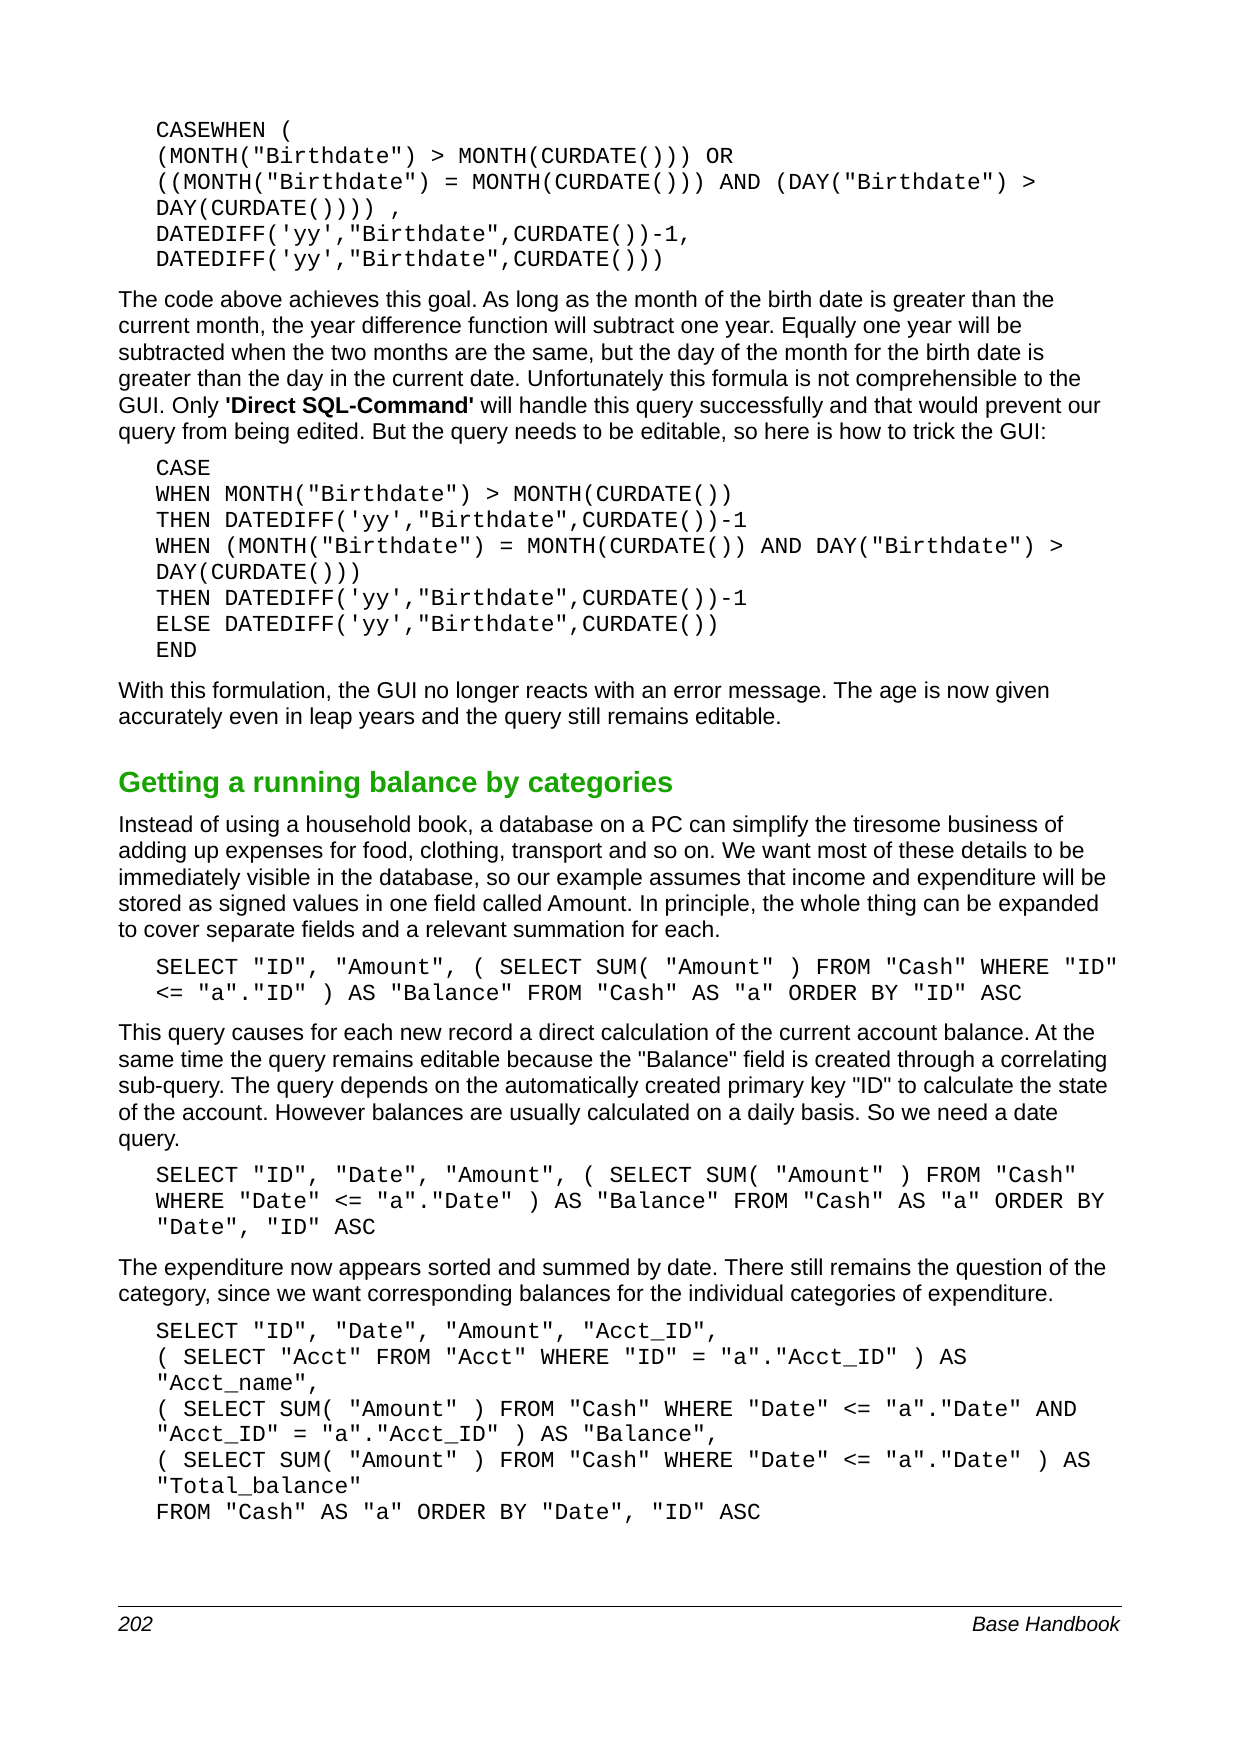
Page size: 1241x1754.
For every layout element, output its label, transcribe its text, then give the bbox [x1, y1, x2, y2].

text CASEWHEN ( [156, 118, 1122, 144]
text THEN DATEDIFF('yy',"Birthdate",CURDATE())-1 [156, 509, 1122, 534]
text SELECT "ID", "Date", "Amount", ( SELECT SUM( "Amount" ) FROM "Cash" WHERE "Date" <= "a"."Date" ) AS "Balance" FROM "Cash" AS "a" ORDER BY "Date", "ID" ASC [156, 1164, 1122, 1241]
text FROM "Cash" AS "a" ORDER BY "Date", "ID" ASC [156, 1501, 1122, 1527]
subtitle Getting a running balance by categories [118, 765, 1122, 798]
text END [156, 638, 1122, 664]
text ((MONTH("Birthdate") = MONTH(CURDATE())) AND (DAY("Birthdate") > DAY(CURDATE()))) , [156, 170, 1122, 222]
text This query causes for each new record a direct calculation of the current account balance. At the same time the query remains editable because the "Balance" field is created through a correlating sub-query. The query depends on the automatically created primary key "ID" to calculate the state of the account. However balances are usually calculated on a daily basis. So we need a date query. [118, 1019, 1122, 1151]
text The code above achieves this goal. As long as the month of the birth date is greater than the current month, the year difference function will subtract one year. Equally one year will be subtracted when the two months are the same, but the day of the month for the birth date is greater than the day in the current date. Unfortunately this formula is not comprehensible to the GUI. Only 'Direct SQL-Command' will handle this query successfully and that would prevent our query from being edited. But the query needs to be editable, so here is how to trick the GUI: [118, 286, 1122, 444]
text (MONTH("Birthdate") > MONTH(CURDATE())) OR [156, 144, 1122, 170]
text SELECT "ID", "Amount", ( SELECT SUM( "Amount" ) FROM "Cash" WHERE "ID" <= "a"."ID" ) AS "Balance" FROM "Cash" AS "a" ORDER BY "ID" ASC [156, 955, 1122, 1007]
text THEN DATEDIFF('yy',"Birthdate",CURDATE())-1 [156, 586, 1122, 612]
text ( SELECT SUM( "Amount" ) FROM "Cash" WHERE "Date" <= "a"."Date" AND "Acct_ID" = "a"."Acct_ID" ) AS "Balance", [156, 1397, 1122, 1449]
text DATEDIFF('yy',"Birthdate",CURDATE())) [156, 248, 1122, 274]
text ( SELECT SUM( "Amount" ) FROM "Cash" WHERE "Date" <= "a"."Date" ) AS "Total_balance" [156, 1449, 1122, 1501]
text With this formulation, the GUI no longer reacts with an error message. The age is now given accurately even in leap years and the query still remains editable. [118, 677, 1122, 729]
text ( SELECT "Acct" FROM "Acct" WHERE "ID" = "a"."Acct_ID" ) AS "Acct_name", [156, 1345, 1122, 1397]
text ELSE DATEDIFF('yy',"Birthdate",CURDATE()) [156, 612, 1122, 638]
text WHEN (MONTH("Birthdate") = MONTH(CURDATE()) AND DAY("Birthdate") > DAY(CURDATE())) [156, 534, 1122, 586]
text Instead of using a household book, a database on a PC can simplify the tiresome business of adding up expenses for food, clothing, transport and so on. We want most of these details to be immediately visible in the database, so our example assumes that income and expenditure will be stored as signed values in one field called Amount. In principle, the whole thing can be expanded to cover separate fields and a relevant summation for each. [118, 811, 1122, 943]
text WHEN MONTH("Birthdate") > MONTH(CURDATE()) [156, 483, 1122, 509]
text SELECT "ID", "Date", "Amount", "Acct_ID", [156, 1319, 1122, 1345]
text CASE [156, 457, 1122, 483]
text DATEDIFF('yy',"Birthdate",CURDATE())-1, [156, 222, 1122, 248]
text The expenditure now appears sorted and summed by date. There still remains the question of the category, since we want corresponding balances for the individual categories of expenditure. [118, 1254, 1122, 1307]
